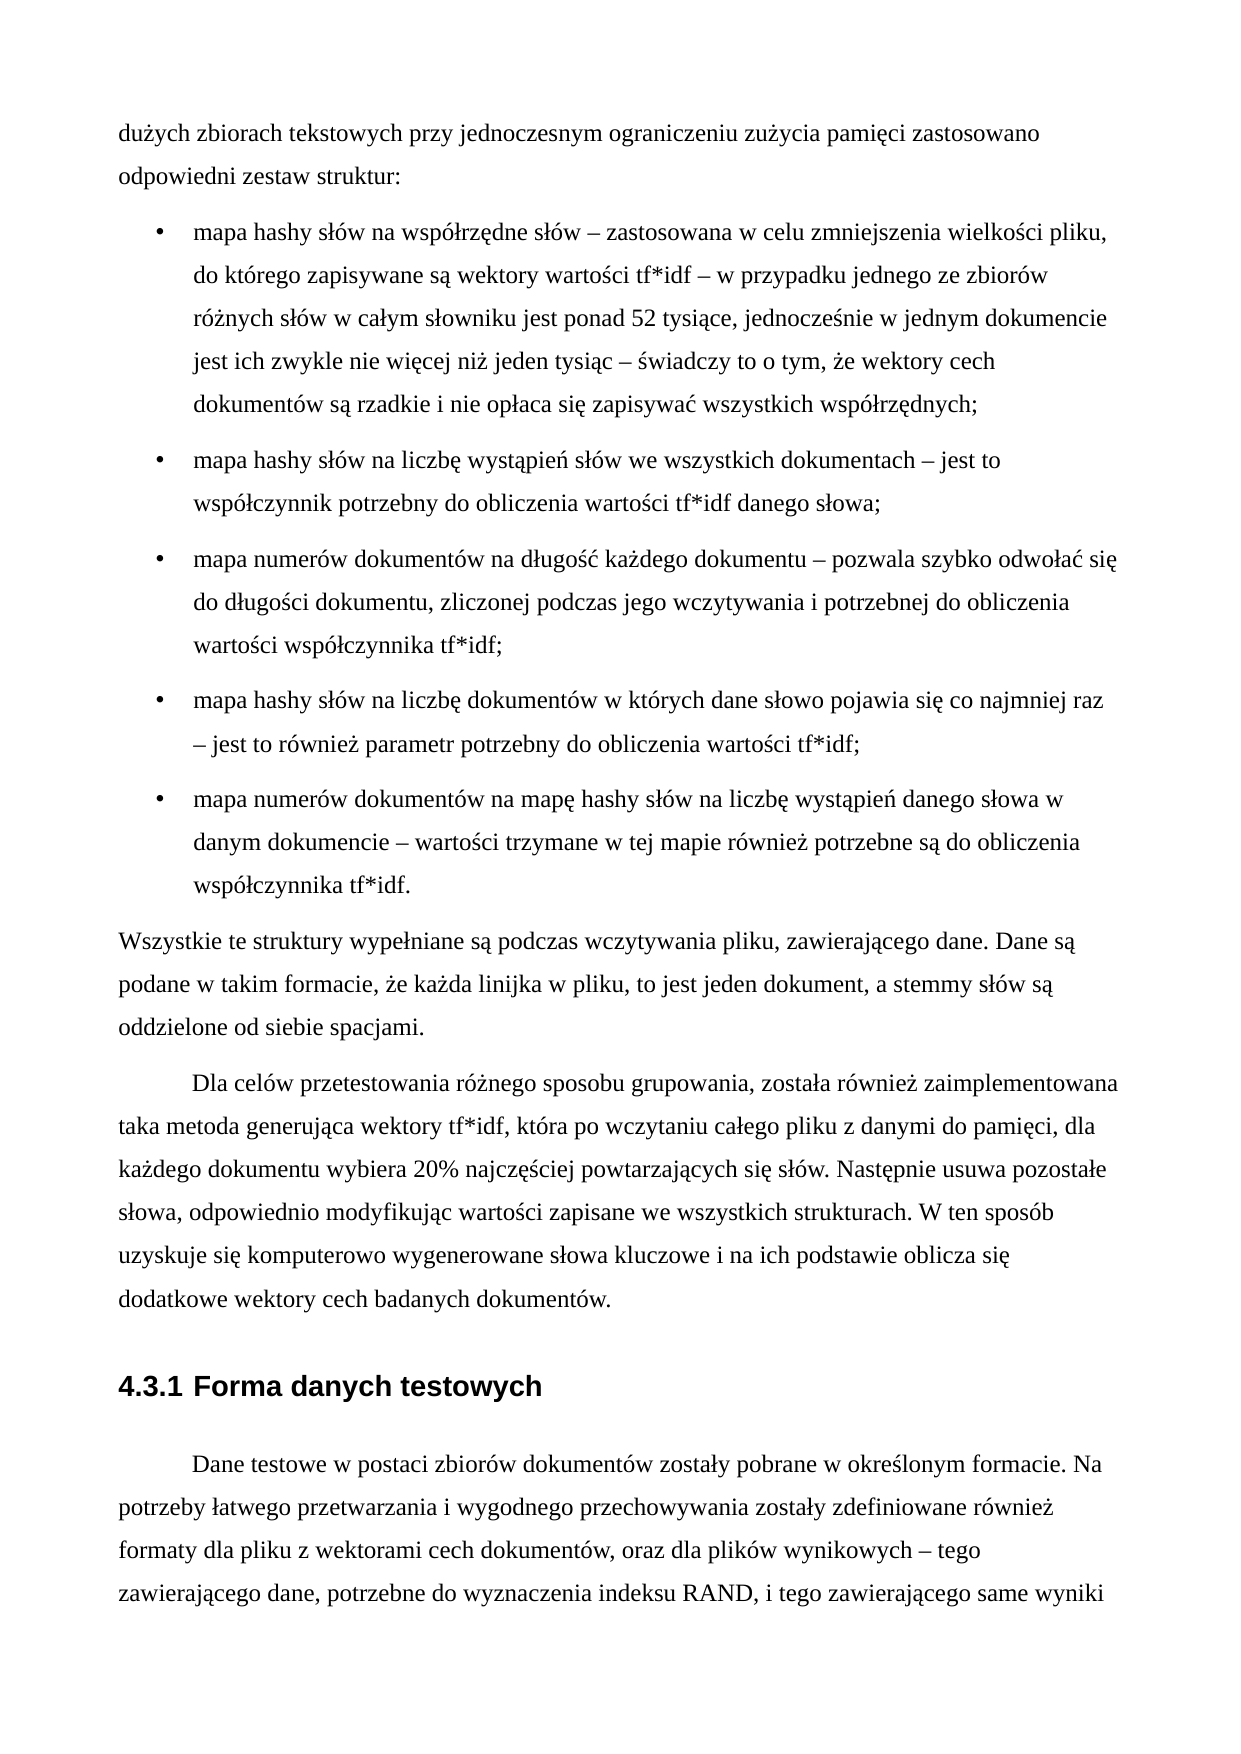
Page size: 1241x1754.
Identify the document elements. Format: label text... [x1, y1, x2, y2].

text Dla celów przetestowania różnego sposobu grupowania, została również zaimplementowana taka metoda generująca wektory tf*idf, która po wczytaniu całego pliku z danymi do pamięci, dla każdego dokumentu wybiera 20% najczęściej powtarzających się słów. Następnie usuwa pozostałe słowa, odpowiednio modyfikując wartości zapisane we wszystkich strukturach. W ten sposób uzyskuje się komputerowo wygenerowane słowa kluczowe i na ich podstawie oblicza się dodatkowe wektory cech badanych dokumentów. [118, 1068, 1122, 1312]
list mapa hashy słów na liczbę dokumentów w których dane słowo pojawia się co najmniej raz – jest to również parametr potrzebny do obliczenia wartości tf*idf; [156, 686, 1122, 757]
text Dane testowe w postaci zbiorów dokumentów zostały pobrane w określonym formacie. Na potrzeby łatwego przetwarzania i wygodnego przechowywania zostały zdefiniowane również formaty dla pliku z wektorami cech dokumentów, oraz dla plików wynikowych – tego zawierającego dane, potrzebne do wyznaczenia indeksu RAND, i tego zawierającego same wyniki [118, 1449, 1122, 1607]
subtitle Forma danych testowych [118, 1369, 1122, 1402]
text dużych zbiorach tekstowych przy jednoczesnym ograniczeniu zużycia pamięci zastosowano odpowiedni zestaw struktur: [118, 118, 1122, 190]
list mapa numerów dokumentów na mapę hashy słów na liczbę wystąpień danego słowa w danym dokumencie – wartości trzymane w tej mapie również potrzebne są do obliczenia współczynnika tf*idf. [156, 784, 1122, 899]
list mapa hashy słów na liczbę wystąpień słów we wszystkich dokumentach – jest to współczynnik potrzebny do obliczenia wartości tf*idf danego słowa; [156, 445, 1122, 517]
text Wszystkie te struktury wypełniane są podczas wczytywania pliku, zawierającego dane. Dane są podane w takim formacie, że każda linijka w pliku, to jest jeden dokument, a stemmy słów są oddzielone od siebie spacjami. [118, 926, 1122, 1041]
list mapa hashy słów na współrzędne słów – zastosowana w celu zmniejszenia wielkości pliku, do którego zapisywane są wektory wartości tf*idf – w przypadku jednego ze zbiorów różnych słów w całym słowniku jest ponad 52 tysiące, jednocześnie w jednym dokumencie jest ich zwykle nie więcej niż jeden tysiąc – świadczy to o tym, że wektory cech dokumentów są rzadkie i nie opłaca się zapisywać wszystkich współrzędnych; [156, 217, 1122, 418]
list mapa numerów dokumentów na długość każdego dokumentu – pozwala szybko odwołać się do długości dokumentu, zliczonej podczas jego wczytywania i potrzebnej do obliczenia wartości współczynnika tf*idf; [156, 544, 1122, 659]
